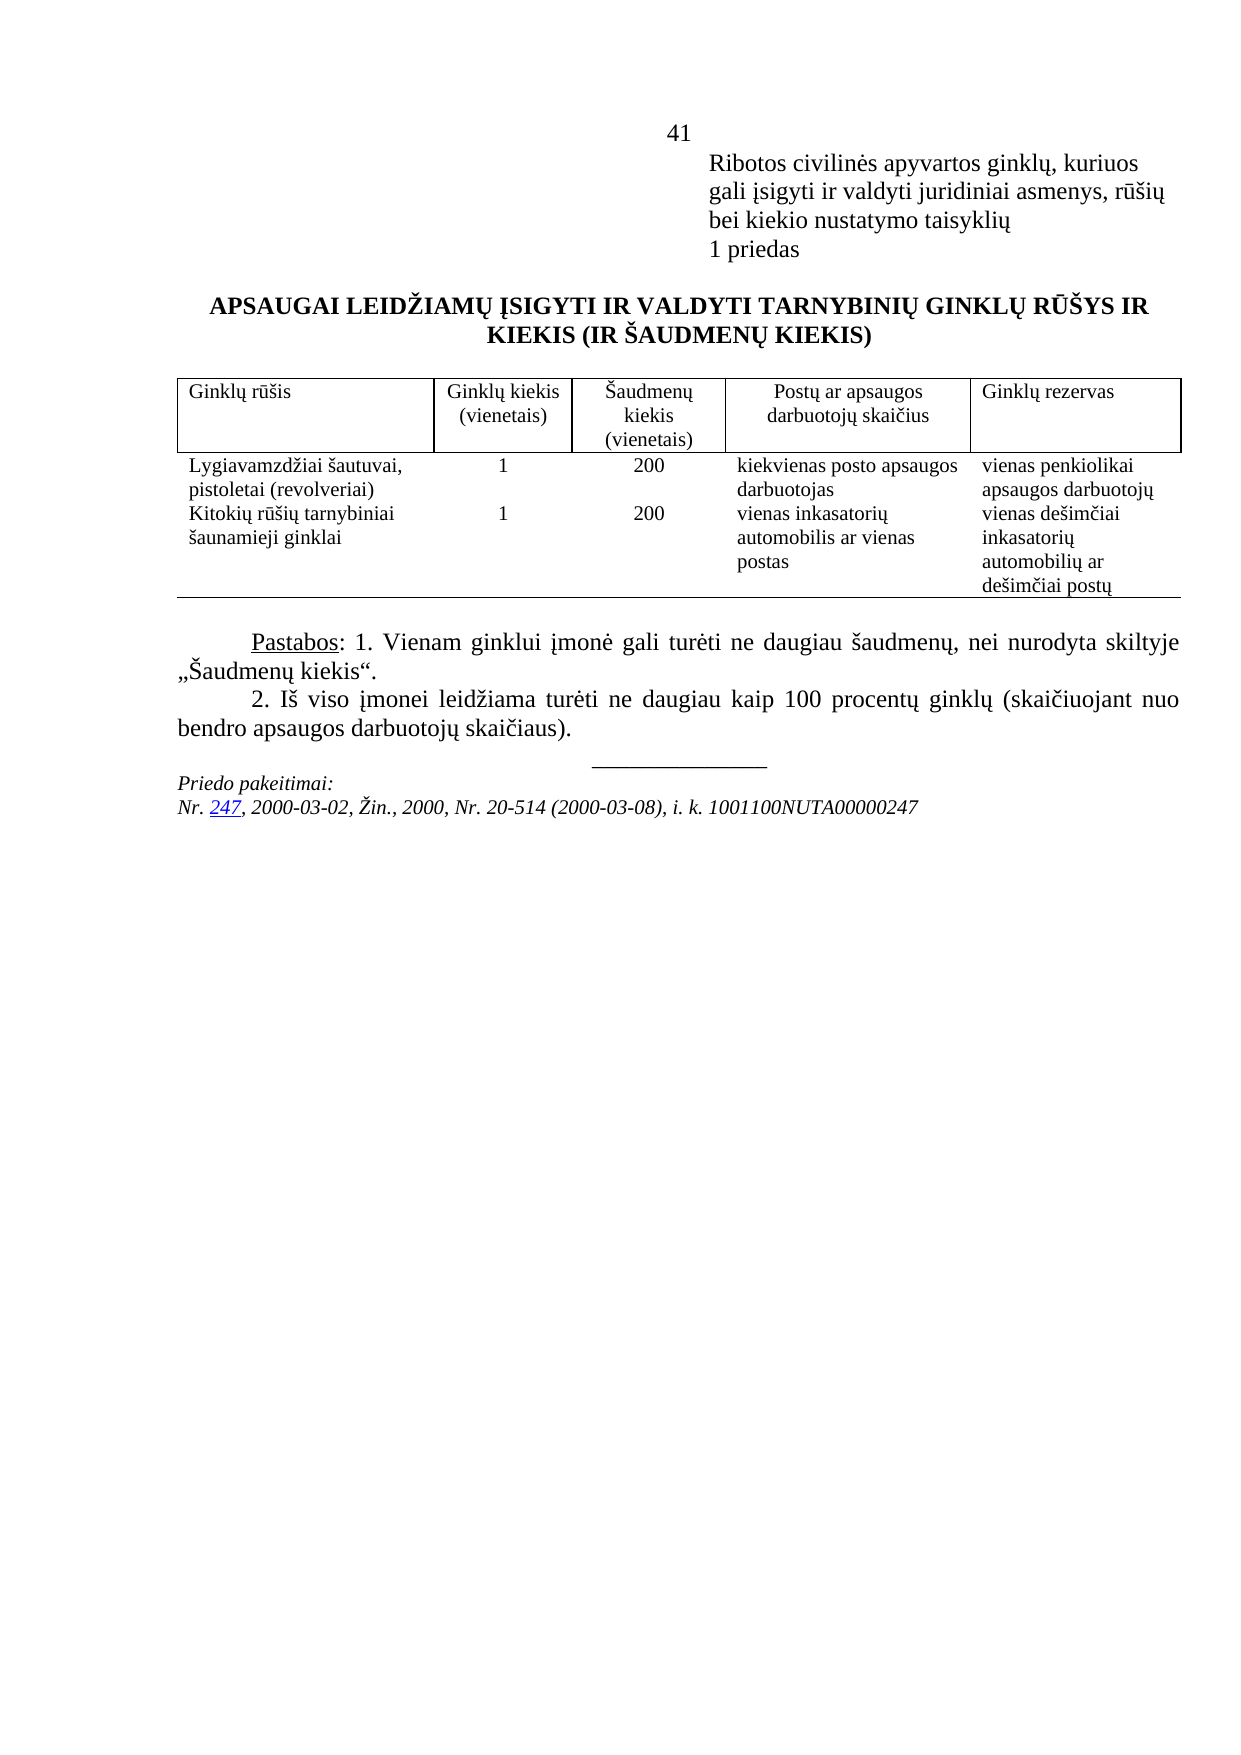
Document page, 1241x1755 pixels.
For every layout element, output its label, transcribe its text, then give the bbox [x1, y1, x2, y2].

text Priedo pakeitimai: [177, 771, 1181, 795]
table_cell vienas penkiolikai apsaugos darbuotojų [971, 453, 1181, 501]
table_cell vienas dešimčiai inkasatorių automobilių ar dešimčiai postų [971, 501, 1181, 597]
text gali įsigyti ir valdyti juridiniai asmenys, rūšių [177, 176, 1181, 205]
table_cell 1 [434, 501, 572, 597]
table_cell Kitokių rūšių tarnybiniai šaunamieji ginklai [177, 501, 434, 597]
text 2. Iš viso įmonei leidžiama turėti ne daugiau kaip 100 procentų ginklų (skaičiuojant nuo bendro apsaugos darbuotojų skaičiaus). [177, 684, 1181, 742]
text ______________ [177, 742, 1181, 771]
text Apsaugai leidžiamų įsigyti ir valdyti tarnybinių ginklų rūšys ir kiekis (ir šaudmenų kiekis) [177, 291, 1181, 349]
table_header Ginklų rezervas [971, 379, 1180, 451]
table_cell 200 [572, 453, 726, 501]
text 1 priedas [177, 234, 1181, 263]
table_header Ginklų rūšis [178, 379, 433, 451]
table_header Šaudmenų kiekis (vienetais) [573, 379, 725, 451]
table_header Ginklų kiekis (vienetais) [435, 379, 571, 451]
table_cell 1 [434, 453, 572, 501]
table_cell Lygiavamzdžiai šautuvai, pistoletai (revolveriai) [177, 453, 434, 501]
table_cell kiekvienas posto apsaugos darbuotojas [726, 453, 971, 501]
text Pastabos: 1. Vienam ginklui įmonė gali turėti ne daugiau šaudmenų, nei nurodyta skiltyje „Šaudmenų kiekis“. [177, 627, 1181, 684]
text Nr. 247, 2000-03-02, Žin., 2000, Nr. 20-514 (2000-03-08), i. k. 1001100NUTA00000247 [177, 795, 1181, 819]
table_cell 200 [572, 501, 726, 597]
text Ribotos civilinės apyvartos ginklų, kuriuos [709, 148, 1181, 176]
text bei kiekio nustatymo taisyklių [177, 205, 1181, 234]
table_header Postų ar apsaugos darbuotojų skaičius [726, 379, 970, 451]
table_cell vienas inkasatorių automobilis ar vienas postas [726, 501, 971, 597]
